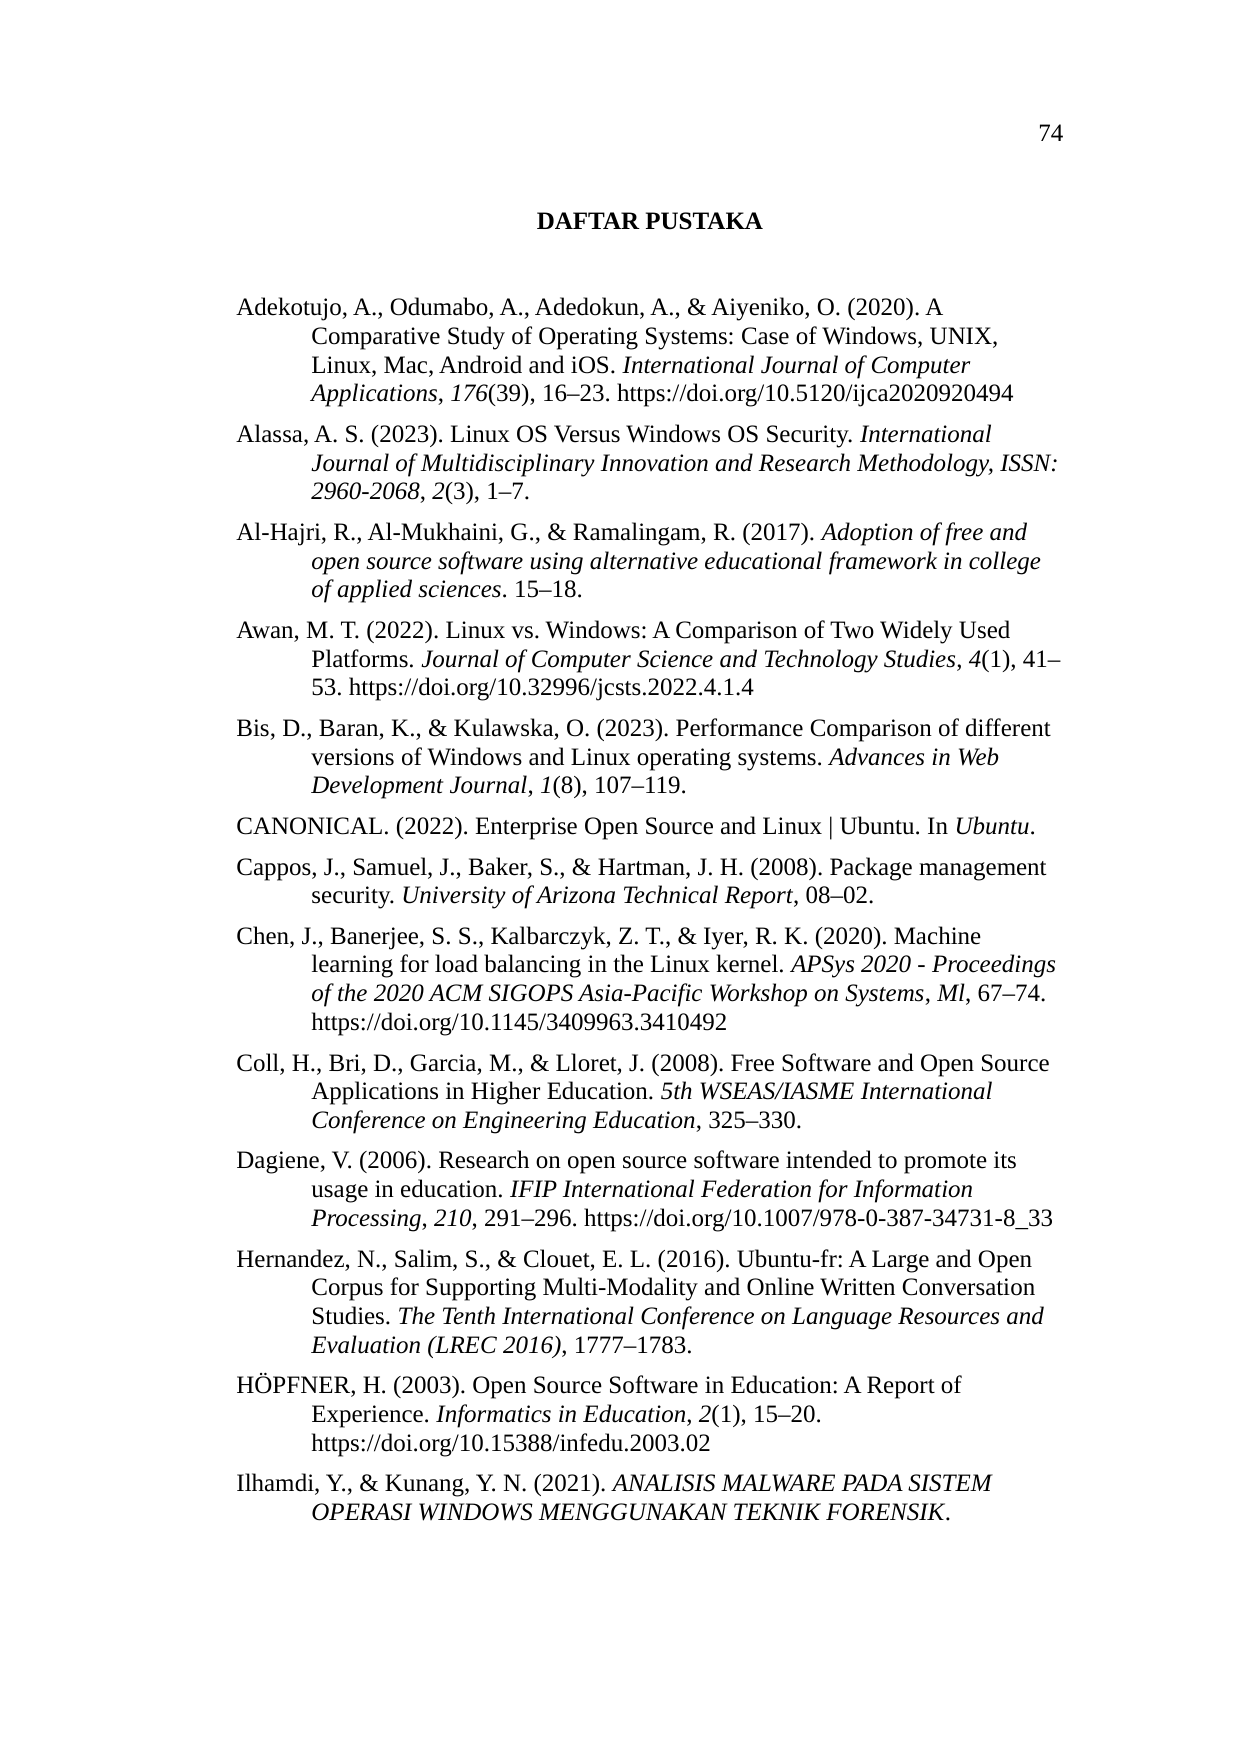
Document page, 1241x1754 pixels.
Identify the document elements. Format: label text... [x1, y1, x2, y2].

text Ilhamdi, Y., & Kunang, Y. N. (2021). ANALISIS MALWARE PADA SISTEM OPERASI WINDOWS MENGGUNAKAN TEKNIK FORENSIK. [236, 1468, 1063, 1526]
text Alassa, A. S. (2023). Linux OS Versus Windows OS Security. International Journal of Multidisciplinary Innovation and Research Methodology, ISSN: 2960-2068, 2(3), 1–7. [236, 419, 1063, 505]
text HÖPFNER, H. (2003). Open Source Software in Education: A Report of Experience. Informatics in Education, 2(1), 15–20. https://doi.org/10.15388/infedu.2003.02 [236, 1370, 1063, 1457]
text Chen, J., Banerjee, S. S., Kalbarczyk, Z. T., & Iyer, R. K. (2020). Machine learning for load balancing in the Linux kernel. APSys 2020 - Proceedings of the 2020 ACM SIGOPS Asia-Pacific Workshop on Systems, Ml, 67–74. https://doi.org/10.1145/3409963.3410492 [236, 921, 1063, 1036]
text Al-Hajri, R., Al-Mukhaini, G., & Ramalingam, R. (2017). Adoption of free and open source software using alternative educational framework in college of applied sciences. 15–18. [236, 517, 1063, 603]
text Adekotujo, A., Odumabo, A., Adedokun, A., & Aiyeniko, O. (2020). A Comparative Study of Operating Systems: Case of Windows, UNIX, Linux, Mac, Android and iOS. International Journal of Computer Applications, 176(39), 16–23. https://doi.org/10.5120/ijca2020920494 [236, 292, 1063, 407]
text Cappos, J., Samuel, J., Baker, S., & Hartman, J. H. (2008). Package management security. University of Arizona Technical Report, 08–02. [236, 852, 1063, 909]
text Awan, M. T. (2022). Linux vs. Windows: A Comparison of Two Widely Used Platforms. Journal of Computer Science and Technology Studies, 4(1), 41–53. https://doi.org/10.32996/jcsts.2022.4.1.4 [236, 615, 1063, 701]
subtitle DAFTAR PUSTAKA [236, 206, 1063, 235]
text Bis, D., Baran, K., & Kulawska, O. (2023). Performance Comparison of different versions of Windows and Linux operating systems. Advances in Web Development Journal, 1(8), 107–119. [236, 713, 1063, 799]
text CANONICAL. (2022). Enterprise Open Source and Linux | Ubuntu. In Ubuntu. [236, 811, 1063, 840]
text Coll, H., Bri, D., Garcia, M., & Lloret, J. (2008). Free Software and Open Source Applications in Higher Education. 5th WSEAS/IASME International Conference on Engineering Education, 325–330. [236, 1048, 1063, 1134]
text Dagiene, V. (2006). Research on open source software intended to promote its usage in education. IFIP International Federation for Information Processing, 210, 291–296. https://doi.org/10.1007/978-0-387-34731-8_33 [236, 1146, 1063, 1232]
text Hernandez, N., Salim, S., & Clouet, E. L. (2016). Ubuntu-fr: A Large and Open Corpus for Supporting Multi-Modality and Online Written Conversation Studies. The Tenth International Conference on Language Resources and Evaluation (LREC 2016), 1777–1783. [236, 1244, 1063, 1359]
